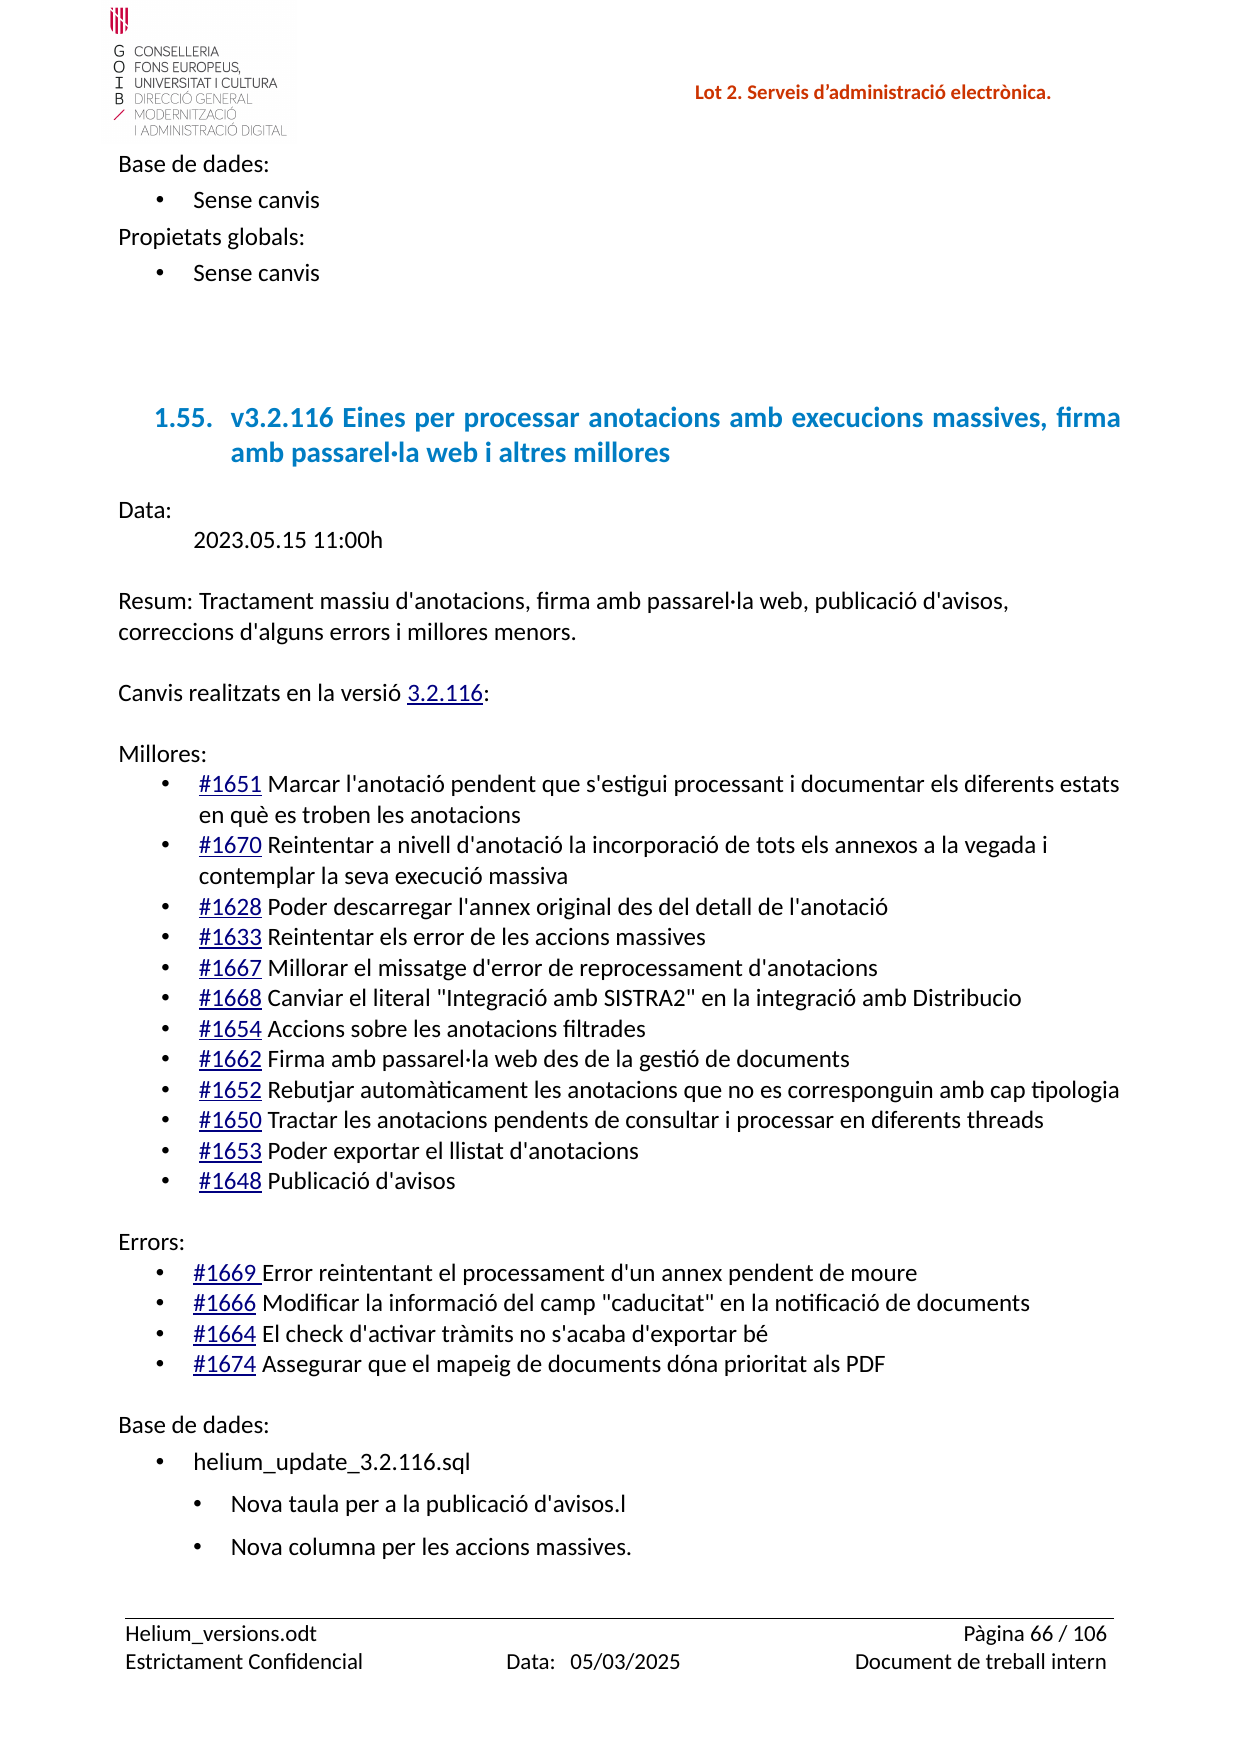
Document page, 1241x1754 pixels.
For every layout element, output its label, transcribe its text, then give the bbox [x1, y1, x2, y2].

text Errors: [118, 1226, 1122, 1257]
list #1652 Rebutjar automàticament les anotacions que no es corresponguin amb cap tipologia [161, 1074, 1122, 1104]
text 2023.05.15 11:00h [118, 524, 1122, 555]
text Resum: Tractament massiu d'anotacions, firma amb passarel·la web, publicació d'avisos, correccions d'alguns errors i millores menors. [118, 585, 1122, 646]
list #1662 Firma amb passarel·la web des de la gestió de documents [161, 1043, 1122, 1074]
subtitle v3.2.116 Eines per processar anotacions amb execucions massives, firma amb passarel·la web i altres millores [153, 399, 1122, 470]
list #1667 Millorar el missatge d'error de reprocessament d'anotacions [161, 952, 1122, 982]
list #1666 Modificar la informació del camp "caducitat" en la notificació de documents [156, 1287, 1122, 1318]
list #1633 Reintentar els error de les accions massives [161, 921, 1122, 952]
text Base de dades: [118, 148, 1122, 178]
list #1648 Publicació d'avisos [161, 1165, 1122, 1196]
list Nova taula per a la publicació d'avisos.l [193, 1488, 1122, 1519]
text Base de dades: [118, 1409, 1122, 1440]
list #1668 Canviar el literal "Integració amb SISTRA2" en la integració amb Distribucio [161, 982, 1122, 1013]
list #1670 Reintentar a nivell d'anotació la incorporació de tots els annexos a la vegada i contemplar la seva execució massiva [161, 829, 1122, 891]
list #1650 Tractar les anotacions pendents de consultar i processar en diferents threads [161, 1104, 1122, 1135]
list #1628 Poder descarregar l'annex original des del detall de l'anotació [161, 891, 1122, 921]
text Data: [118, 494, 1122, 524]
list Nova columna per les accions massives. [193, 1531, 1122, 1561]
text Canvis realitzats en la versió 3.2.116: [118, 677, 1122, 707]
list #1664 El check d'activar tràmits no s'acaba d'exportar bé [156, 1318, 1122, 1348]
text Millores: [118, 738, 1122, 768]
text Propietats globals: [118, 221, 1122, 251]
list Sense canvis [156, 257, 1122, 288]
list #1654 Accions sobre les anotacions filtrades [161, 1013, 1122, 1043]
list Sense canvis [156, 184, 1122, 215]
list #1669 Error reintentant el processament d'un annex pendent de moure [156, 1257, 1122, 1287]
list #1653 Poder exportar el llistat d'anotacions [161, 1135, 1122, 1165]
list helium_update_3.2.116.sql [156, 1446, 1122, 1476]
picture [100, 0, 297, 144]
list #1651 Marcar l'anotació pendent que s'estigui processant i documentar els diferents estats en què es troben les anotacions [161, 768, 1122, 829]
list #1674 Assegurar que el mapeig de documents dóna prioritat als PDF [156, 1348, 1122, 1379]
